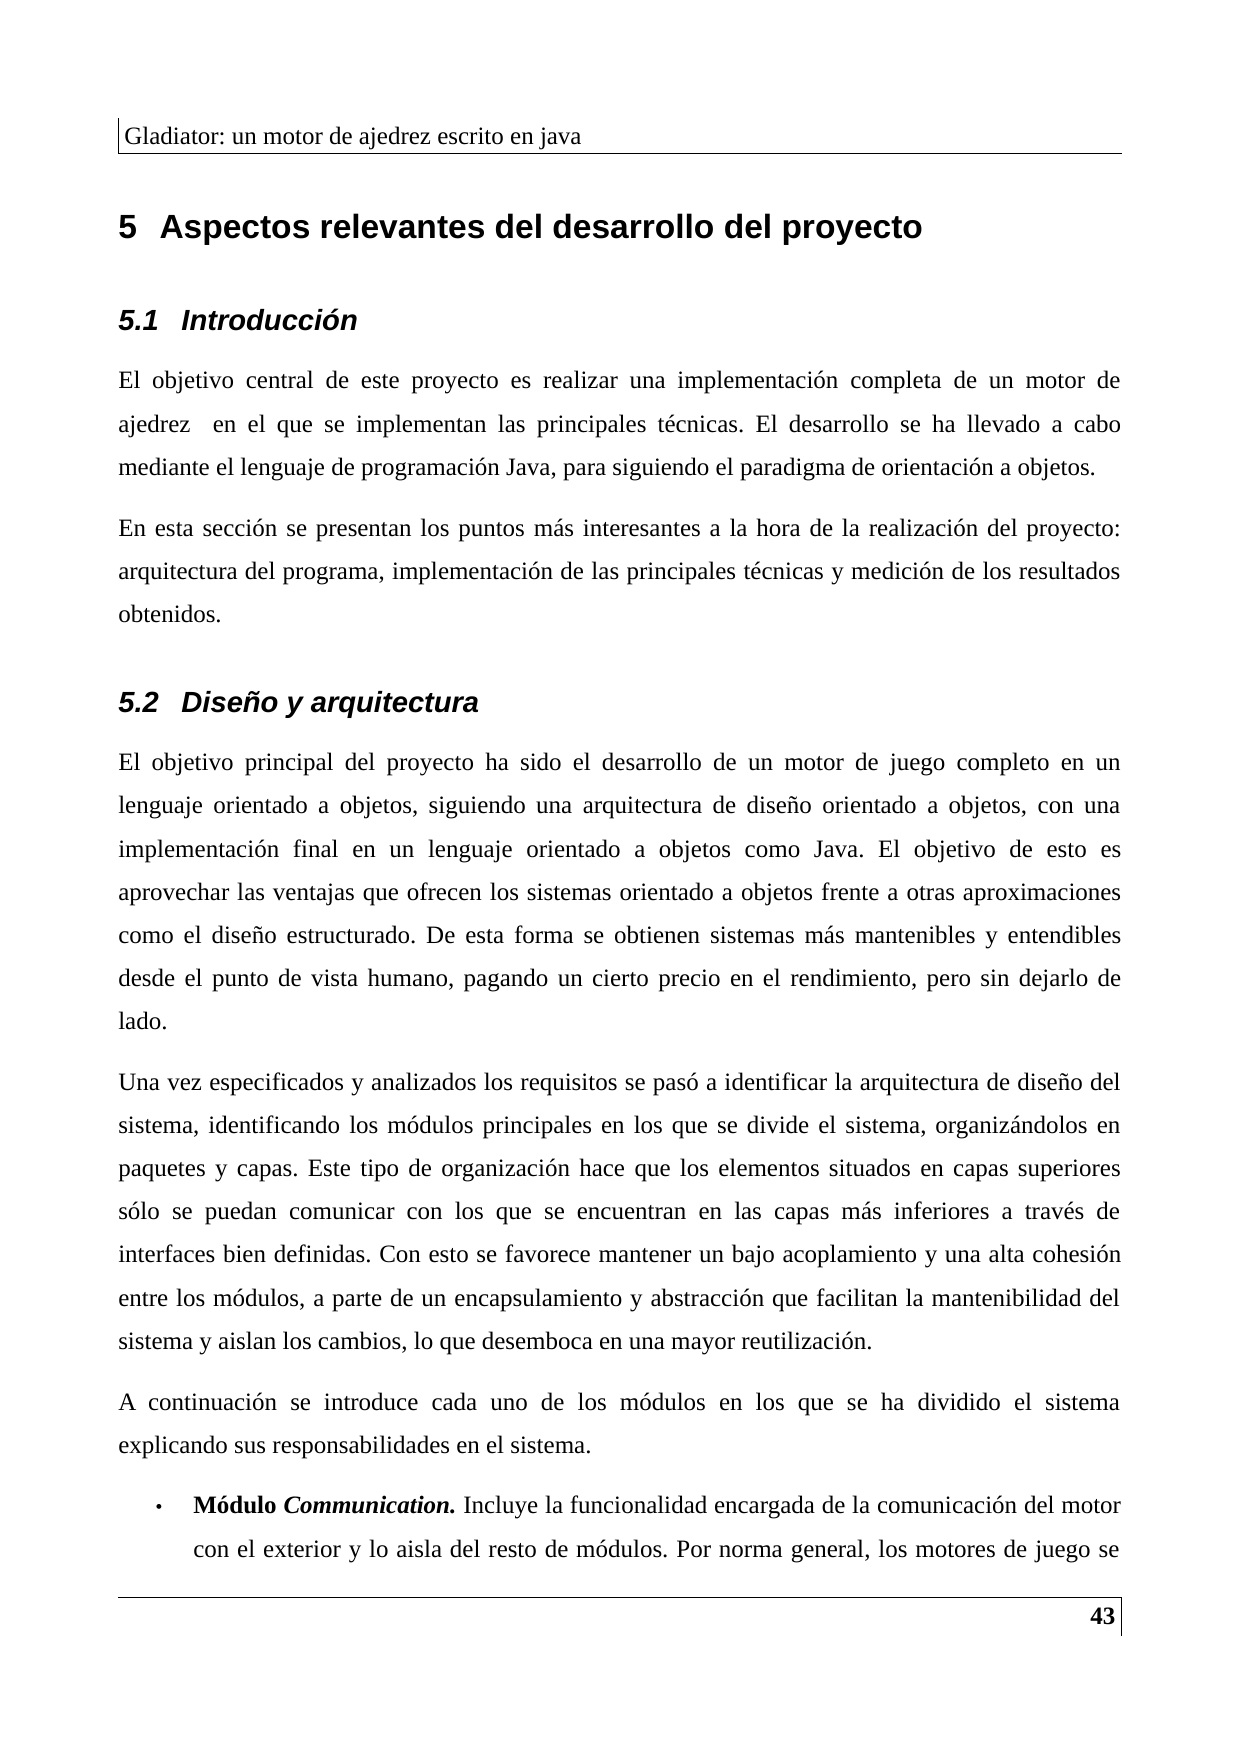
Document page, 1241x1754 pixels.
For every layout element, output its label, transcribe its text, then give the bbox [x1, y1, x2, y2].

text A continuación se introduce cada uno de los módulos en los que se ha dividido el sistema explicando sus responsabilidades en el sistema. [118, 1387, 1122, 1458]
list Módulo Communication. Incluye la funcionalidad encargada de la comunicación del motor con el exterior y lo aisla del resto de módulos. Por norma general, los motores de juego se [156, 1491, 1122, 1562]
text El objetivo principal del proyecto ha sido el desarrollo de un motor de juego completo en un lenguaje orientado a objetos, siguiendo una arquitectura de diseño orientado a objetos, con una implementación final en un lenguaje orientado a objetos como Java. El objetivo de esto es aprovechar las ventajas que ofrecen los sistemas orientado a objetos frente a otras aproximaciones como el diseño estructurado. De esta forma se obtienen sistemas más mantenibles y entendibles desde el punto de vista humano, pagando un cierto precio en el rendimiento, pero sin dejarlo de lado. [118, 747, 1122, 1035]
subtitle Diseño y arquitectura [118, 685, 1122, 718]
text En esta sección se presentan los puntos más interesantes a la hora de la realización del proyecto: arquitectura del programa, implementación de las principales técnicas y medición de los resultados obtenidos. [118, 513, 1122, 628]
subtitle Introducción [118, 303, 1122, 336]
text El objetivo central de este proyecto es realizar una implementación completa de un motor de ajedrez en el que se implementan las principales técnicas. El desarrollo se ha llevado a cabo mediante el lenguaje de programación Java, para siguiendo el paradigma de orientación a objetos. [118, 366, 1122, 481]
subtitle Aspectos relevantes del desarrollo del proyecto [118, 207, 1122, 246]
text Una vez especificados y analizados los requisitos se pasó a identificar la arquitectura de diseño del sistema, identificando los módulos principales en los que se divide el sistema, organizándolos en paquetes y capas. Este tipo de organización hace que los elementos situados en capas superiores sólo se puedan comunicar con los que se encuentran en las capas más inferiores a través de interfaces bien definidas. Con esto se favorece mantener un bajo acoplamiento y una alta cohesión entre los módulos, a parte de un encapsulamiento y abstracción que facilitan la mantenibilidad del sistema y aislan los cambios, lo que desemboca en una mayor reutilización. [118, 1067, 1122, 1354]
